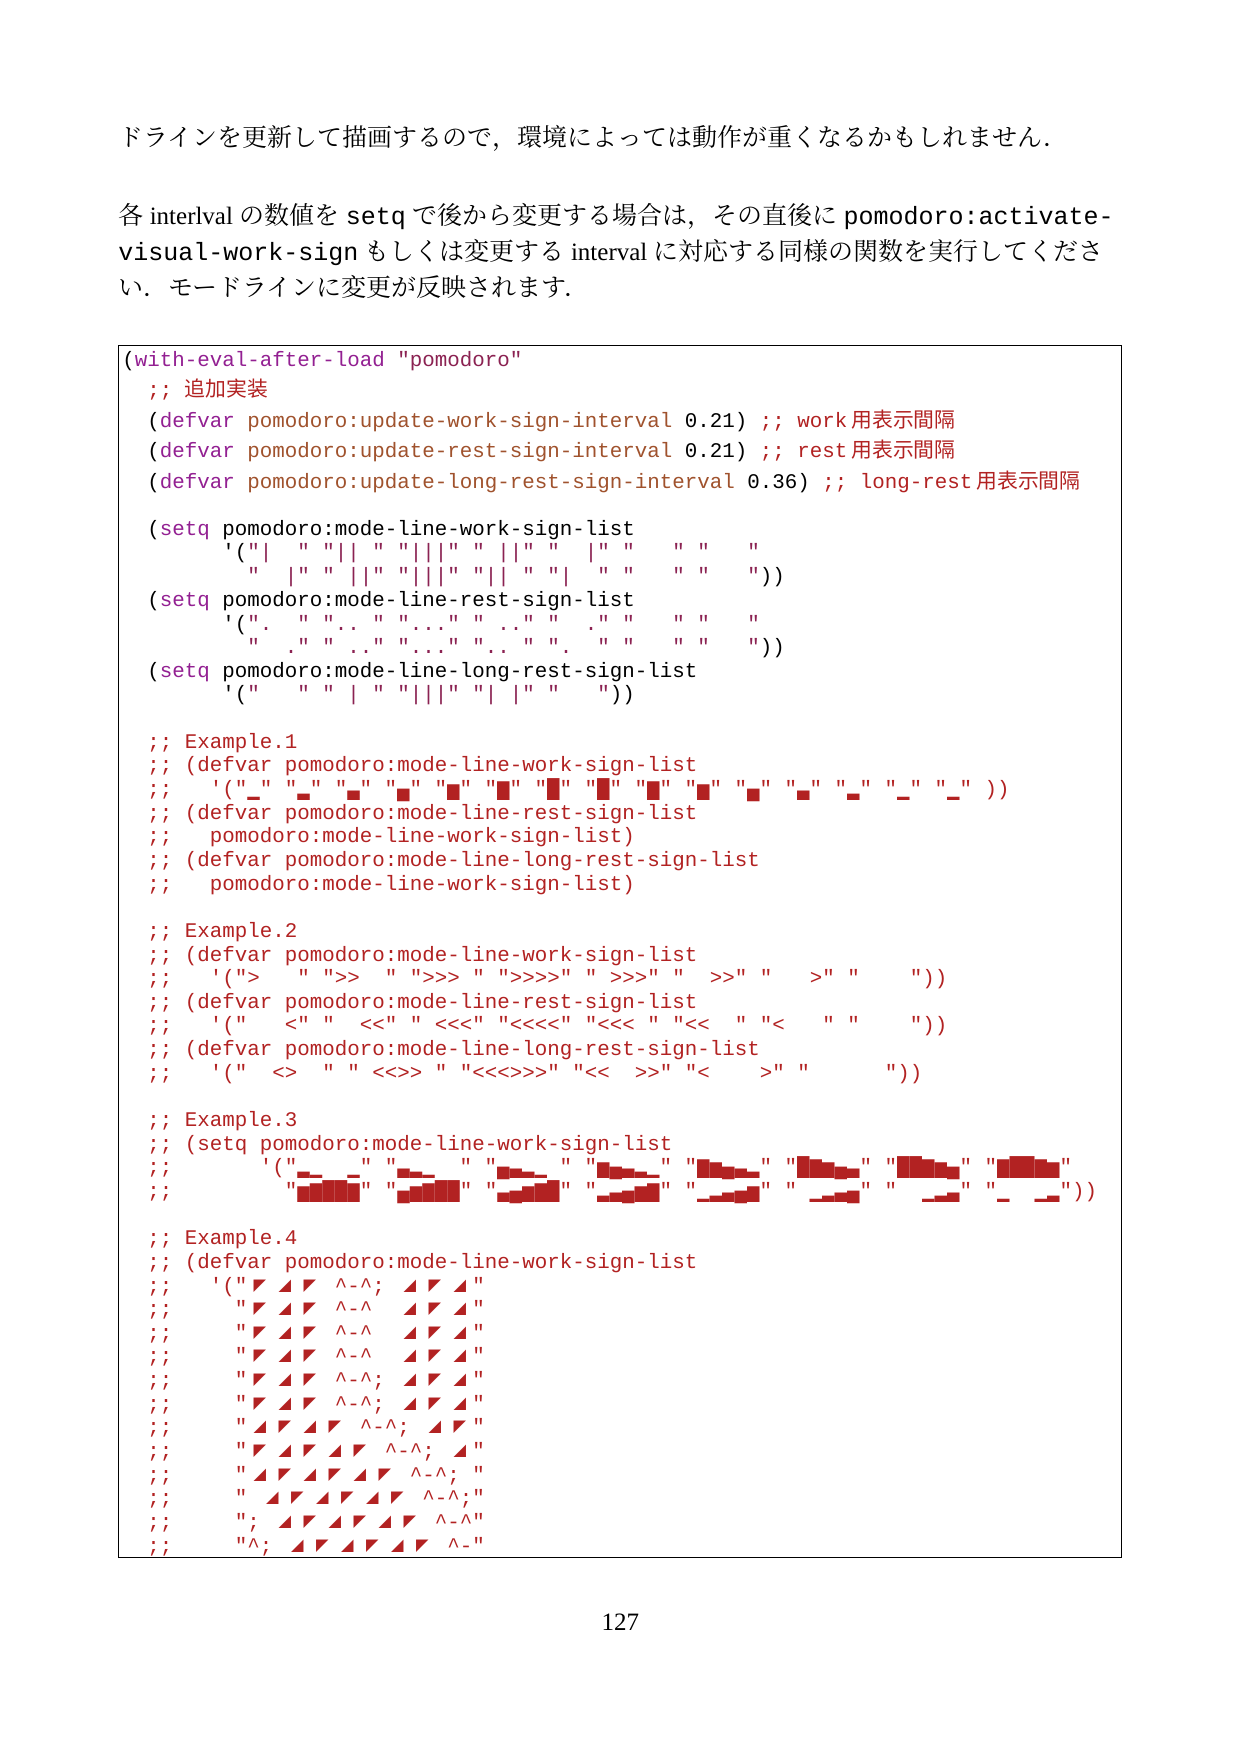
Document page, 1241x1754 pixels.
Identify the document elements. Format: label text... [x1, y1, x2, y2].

text ;; (defvar pomodoro:mode-line-long-rest-sign-list [119, 845, 1121, 869]
text ;; " ◢◤◢◤◢◤ ^-^;" [119, 1483, 1121, 1507]
text ;; "▅▆▇▇▆" "▄▅▆▇▇" "▃▄▅▆▇" "▂▃▄▅▆" "▁▂▃▄▅" " ▁▂▃▄" " ▁▂▃" "▁ ▁▂")) [119, 1176, 1121, 1200]
text ;; pomodoro:mode-line-work-sign-list) [119, 821, 1121, 845]
text ;; "◢◤◢◤ ^-^; ◢◤" [119, 1412, 1121, 1436]
text ;; "◤◢◤◢◤ ^-^; ◢" [119, 1436, 1121, 1460]
text ;; (defvar pomodoro:mode-line-work-sign-list [119, 1247, 1121, 1271]
text ;; "^; ◢◤◢◤◢◤ ^-" [119, 1531, 1121, 1557]
text ;; (defvar pomodoro:mode-line-rest-sign-list [119, 798, 1121, 821]
text (defvar pomodoro:update-work-sign-interval 0.21) ;; work用表示間隔 [119, 399, 1121, 429]
text ;; '(" <> " " <<>> " "<<<>>>" "<< >>" "< >" " ")) [119, 1058, 1121, 1081]
text ;; Example.4 [119, 1223, 1121, 1247]
text ;; "◤◢◤ ^-^; ◢◤◢" [119, 1389, 1121, 1412]
text 各 interlval の数値を setq で後から変更する場合は，その直後に pomodoro:activate-visual-work-sign もしくは変更する interval に対応する同様の関数を実行してください．モードラインに変更が反映されます． [118, 195, 1122, 332]
text ;; (setq pomodoro:mode-line-work-sign-list [119, 1129, 1121, 1152]
text '("| " "|| " "|||" " ||" " |" " " " " [119, 538, 1121, 561]
text ;; '("> " ">> " ">>> " ">>>>" " >>>" " >>" " >" " ")) [119, 963, 1121, 987]
text (with-eval-after-load "pomodoro" [119, 346, 1121, 369]
text ;; "◤◢◤ ^-^; ◢◤◢" [119, 1365, 1121, 1389]
text (setq pomodoro:mode-line-work-sign-list [119, 514, 1121, 538]
text (defvar pomodoro:update-rest-sign-interval 0.21) ;; rest用表示間隔 [119, 429, 1121, 460]
text ;; Example.3 [119, 1105, 1121, 1129]
text ;; "◢◤◢◤◢◤ ^-^; " [119, 1460, 1121, 1483]
text ;; '("▂▁ ▁" "▃▂▁ " "▄▃▂▁ " "▅▄▃▂▁" "▆▅▄▃▂" "▇▆▅▄▃" "▇▇▆▅▄" "▆▇▇▆▅" [119, 1152, 1121, 1176]
text ドラインを更新して描画するので，環境によっては動作が重くなるかもしれません． [118, 118, 1122, 183]
text ;; 追加実装 [119, 369, 1121, 399]
text ;; "◤◢◤ ^-^ ◢◤◢" [119, 1294, 1121, 1318]
text ;; '(" <" " <<" " <<<" "<<<<" "<<< " "<< " "< " " ")) [119, 1011, 1121, 1034]
text ;; (defvar pomodoro:mode-line-rest-sign-list [119, 987, 1121, 1011]
text ;; (defvar pomodoro:mode-line-long-rest-sign-list [119, 1034, 1121, 1058]
text '(" " " | " "|||" "| |" " ")) [119, 679, 1121, 703]
text ;; Example.1 [119, 727, 1121, 750]
text ;; "◤◢◤ ^-^ ◢◤◢" [119, 1342, 1121, 1365]
text ;; (defvar pomodoro:mode-line-work-sign-list [119, 750, 1121, 774]
text ;; "; ◢◤◢◤◢◤ ^-^" [119, 1507, 1121, 1531]
text (setq pomodoro:mode-line-long-rest-sign-list [119, 656, 1121, 679]
text " |" " ||" "|||" "|| " "| " " " " ")) [119, 561, 1121, 585]
text ;; '("◤◢◤ ^-^; ◢◤◢" [119, 1271, 1121, 1294]
text " ." " .." "..." ".. " ". " " " " ")) [119, 632, 1121, 656]
text ;; "◤◢◤ ^-^ ◢◤◢" [119, 1318, 1121, 1342]
text ;; (defvar pomodoro:mode-line-work-sign-list [119, 939, 1121, 963]
text (defvar pomodoro:update-long-rest-sign-interval 0.36) ;; long-rest用表示間隔 [119, 460, 1121, 490]
text ;; pomodoro:mode-line-work-sign-list) [119, 869, 1121, 892]
text ;; '("▁" "▂" "▃" "▄" "▅" "▆" "▇" "▇" "▆" "▅" "▄" "▃" "▂" "▁" "▁" )) [119, 774, 1121, 798]
text ;; Example.2 [119, 916, 1121, 939]
text '(". " ".. " "..." " .." " ." " " " " [119, 608, 1121, 632]
text (setq pomodoro:mode-line-rest-sign-list [119, 585, 1121, 608]
